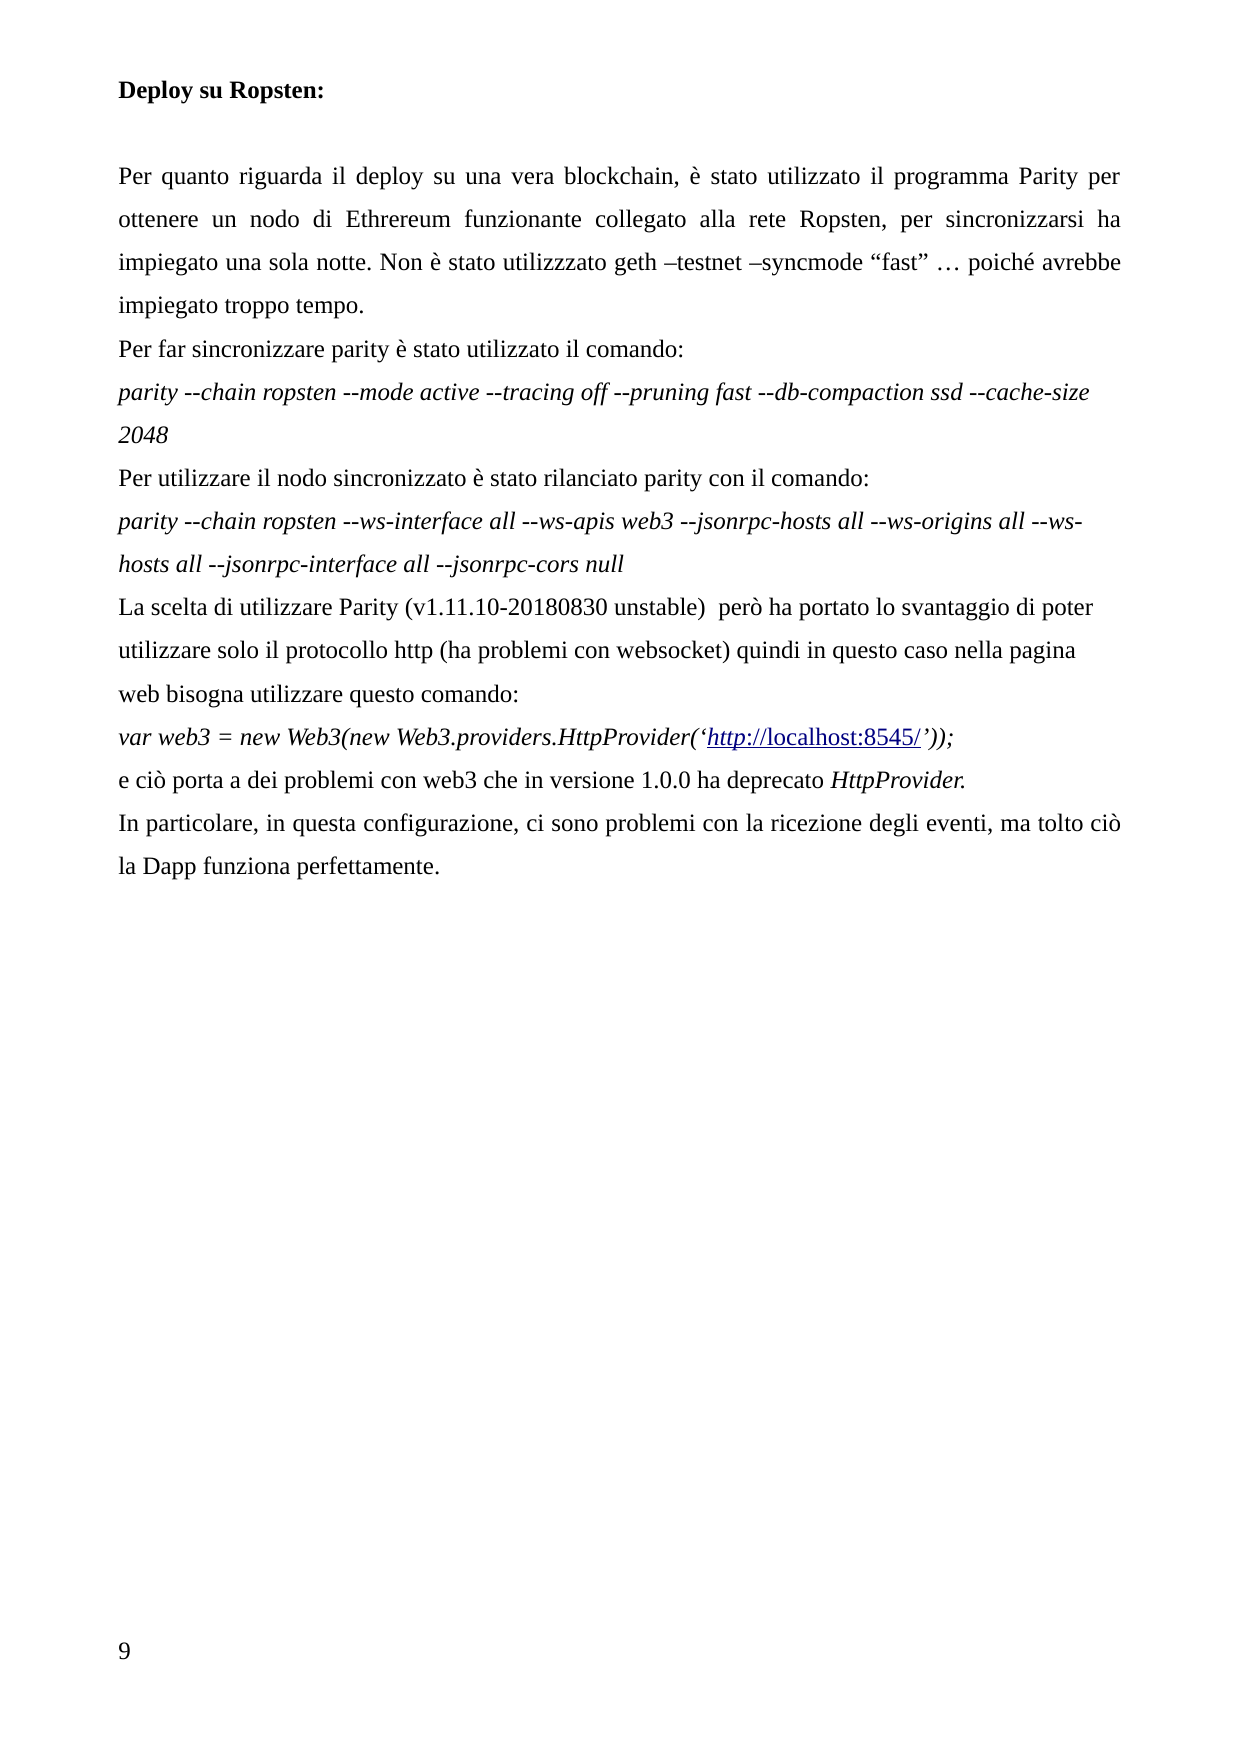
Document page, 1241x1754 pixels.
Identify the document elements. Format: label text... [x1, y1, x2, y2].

text Per quanto riguarda il deploy su una vera blockchain, è stato utilizzato il programma Parity per ottenere un nodo di Ethrereum funzionante collegato alla rete Ropsten, per sincronizzarsi ha impiegato una sola notte. Non è stato utilizzzato geth –testnet –syncmode “fast” … poiché avrebbe impiegato troppo tempo. [118, 161, 1122, 319]
text Per far sincronizzare parity è stato utilizzato il comando: [118, 334, 1122, 362]
text parity --chain ropsten --ws-interface all --ws-apis web3 --jsonrpc-hosts all --ws-origins all --ws-hosts all --jsonrpc-interface all --jsonrpc-cors null [118, 506, 1122, 578]
text Deploy su Ropsten: [118, 75, 1122, 104]
text e ciò porta a dei problemi con web3 che in versione 1.0.0 ha deprecato HttpProvider. [118, 765, 1122, 794]
text La scelta di utilizzare Parity (v1.11.10-20180830 unstable) però ha portato lo svantaggio di poter utilizzare solo il protocollo http (ha problemi con websocket) quindi in questo caso nella pagina web bisogna utilizzare questo comando: [118, 592, 1122, 707]
text Per utilizzare il nodo sincronizzato è stato rilanciato parity con il comando: [118, 463, 1122, 492]
text In particolare, in questa configurazione, ci sono problemi con la ricezione degli eventi, ma tolto ciò la Dapp funziona perfettamente. [118, 808, 1122, 880]
text parity --chain ropsten --mode active --tracing off --pruning fast --db-compaction ssd --cache-size 2048 [118, 377, 1122, 449]
text var web3 = new Web3(new Web3.providers.HttpProvider(‘http://localhost:8545/’)); [118, 722, 1122, 751]
